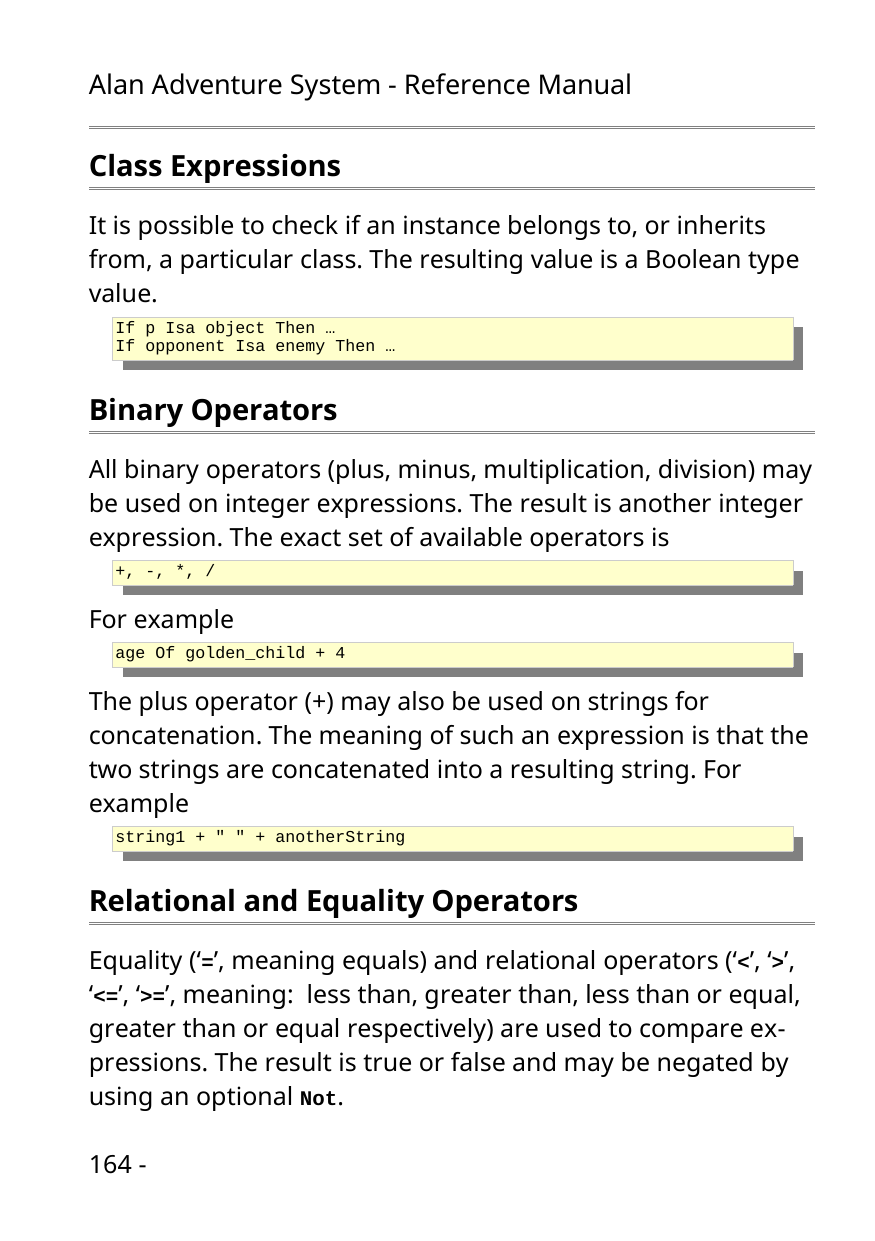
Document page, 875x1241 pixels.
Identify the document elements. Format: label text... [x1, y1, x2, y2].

text If p Isa object Then … [113, 318, 793, 335]
subtitle Class Expressions [88, 146, 815, 189]
text It is possible to check if an instance belongs to, or inherits from, a particular class. The resulting value is a Boolean type value. [88, 208, 815, 310]
text If opponent Isa enemy Then … [113, 335, 793, 360]
subtitle Relational and Equality Operators [88, 880, 815, 924]
text string1 + " " + anotherString [113, 827, 793, 851]
text All binary operators (plus, minus, multiplication, division) may be used on in­teger expressions. The result is another integer expression. The exact set of available operators is [88, 452, 815, 554]
subtitle Binary Operators [88, 389, 815, 433]
text For example [88, 602, 815, 636]
text Equality (‘=’, meaning equals) and relational operators (‘<’, ‘>’, ‘<=’, ‘>=’, meaning: less than, greater than, less than or equal, greater than or equal respectively) are used to compare ex­pressions. The result is true or false and may be negated by using an op­tional Not. [88, 943, 815, 1113]
text +, -, *, / [113, 561, 793, 585]
text The plus operator (+) may also be used on strings for concatenation. The meaning of such an expression is that the two strings are concatenated into a resulting string. For example [88, 684, 815, 820]
text age Of golden_child + 4 [113, 643, 793, 667]
